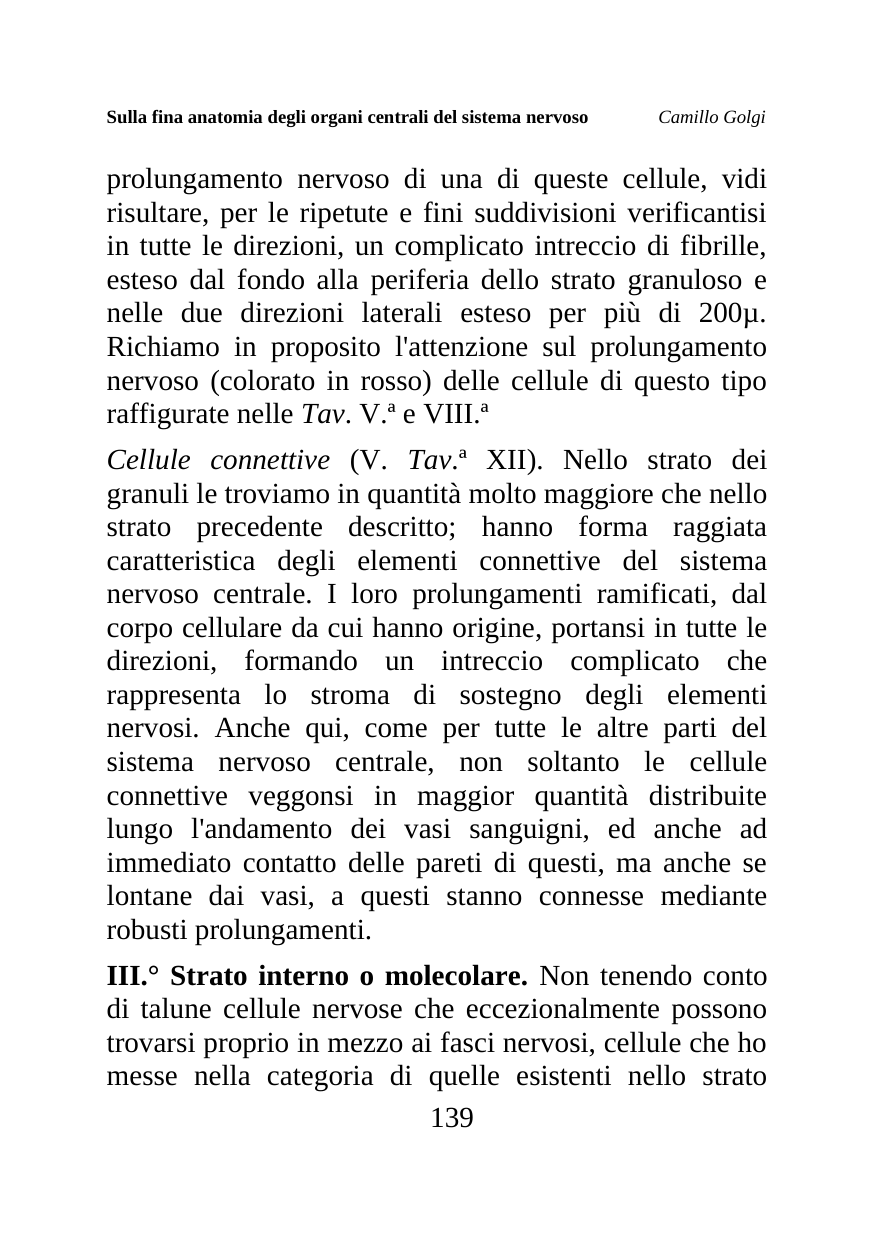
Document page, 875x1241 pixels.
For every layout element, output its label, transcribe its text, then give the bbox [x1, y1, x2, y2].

text Cellule connettive (V. Tav.ª XII). Nello strato dei granuli le troviamo in quantità molto maggiore che nello strato precedente descritto; hanno forma raggiata caratteristica degli elementi connettive del sistema nervoso centrale. I loro prolungamenti ramificati, dal corpo cellulare da cui hanno origine, portansi in tutte le direzioni, formando un intreccio complicato che rappresenta lo stroma di sostegno degli elementi nervosi. Anche qui, come per tutte le altre parti del sistema nervoso centrale, non soltanto le cellule connettive veggonsi in maggior quantità distribuite lungo l'andamento dei vasi sanguigni, ed anche ad immediato contatto delle pareti di questi, ma anche se lontane dai vasi, a questi stanno connesse mediante robusti prolungamenti. [106, 442, 768, 945]
text III.° Strato interno o molecolare. Non tenendo conto di talune cellule nervose che eccezionalmente possono trovarsi proprio in mezzo ai fasci nervosi, cellule che ho messe nella categoria di quelle esistenti nello strato [106, 958, 768, 1092]
text prolungamento nervoso di una di queste cellule, vidi risultare, per le ripetute e fini suddivisioni verificantisi in tutte le direzioni, un complicato intreccio di fibrille, esteso dal fondo alla periferia dello strato granuloso e nelle due direzioni laterali esteso per più di 200µ. Richiamo in proposito l'attenzione sul prolungamento nervoso (colorato in rosso) delle cellule di questo tipo raffigurate nelle Tav. V.ª e VIII.ª [106, 161, 768, 430]
